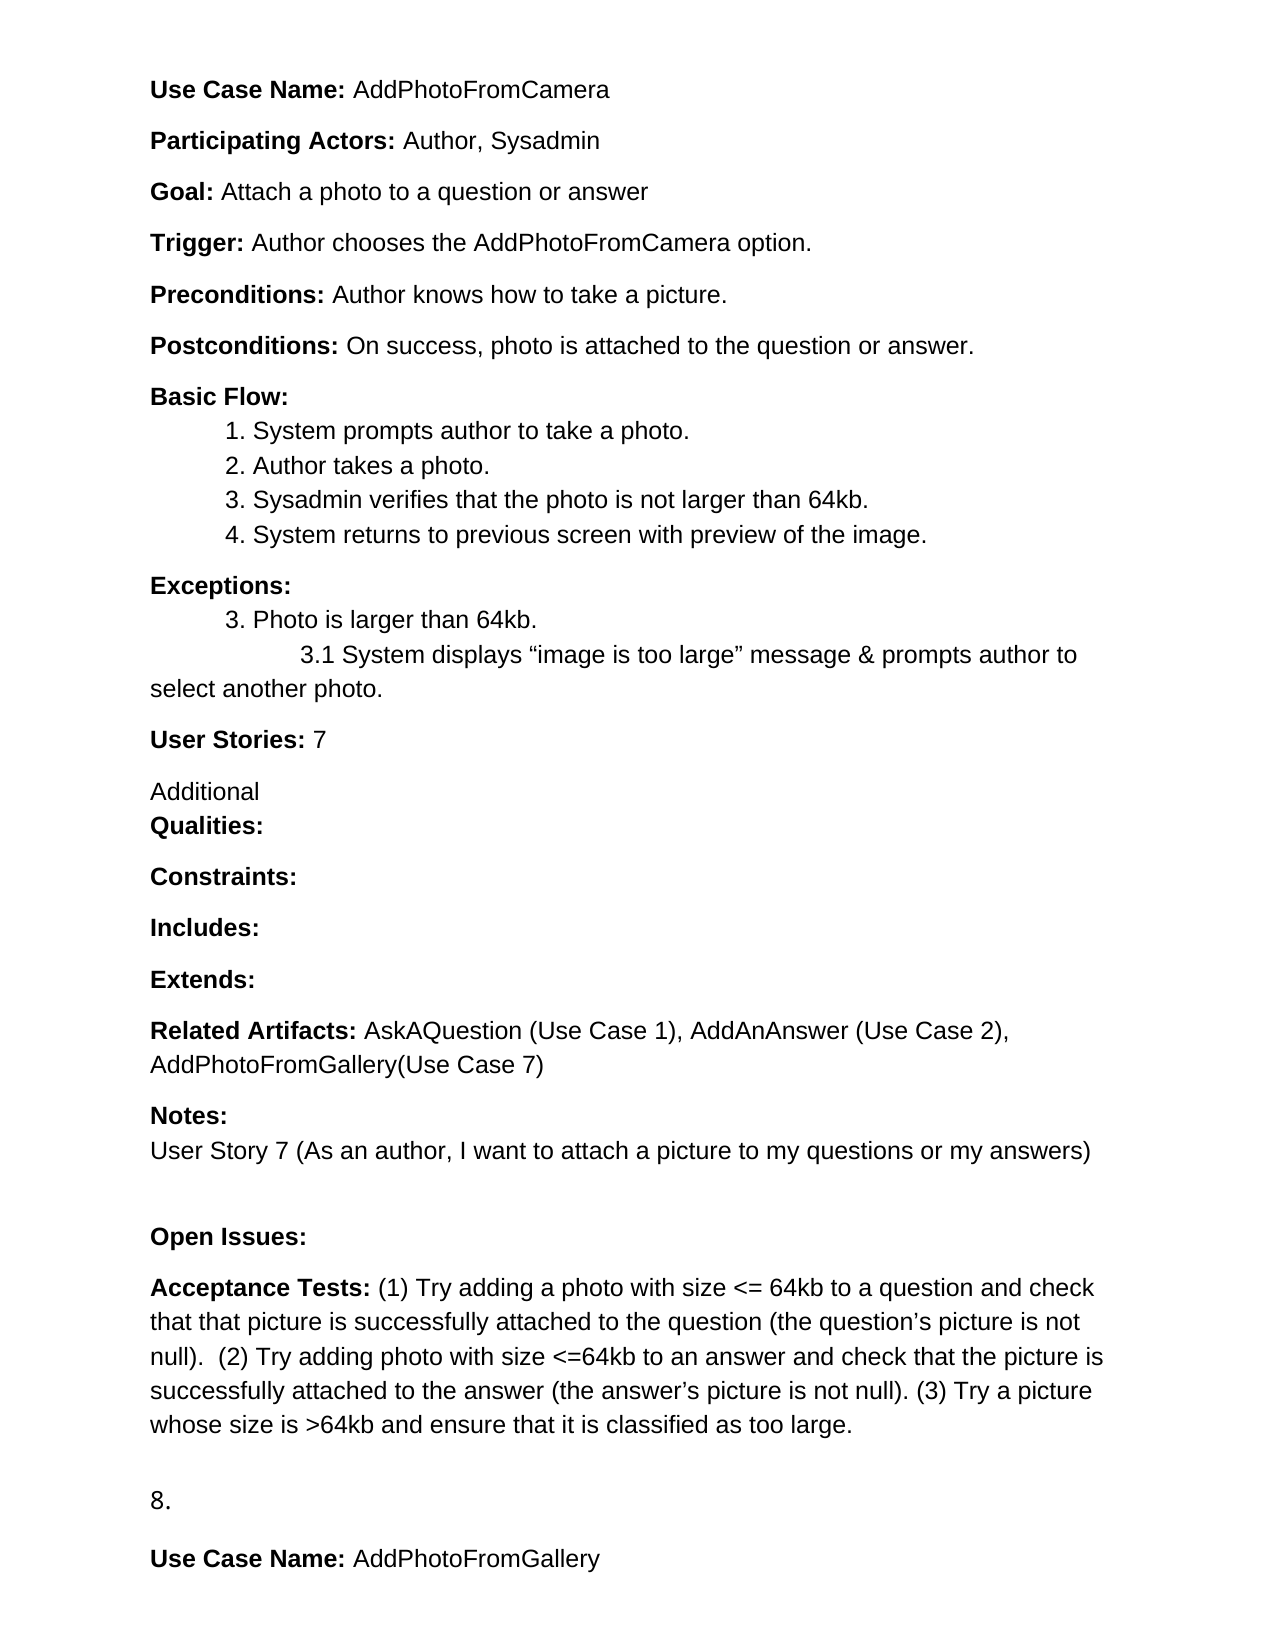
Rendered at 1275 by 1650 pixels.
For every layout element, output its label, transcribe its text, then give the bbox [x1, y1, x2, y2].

text Notes: User Story 7 (As an author, I want to attach a picture to my questions or my answers) [150, 1101, 1125, 1164]
text Goal: Attach a photo to a question or answer [150, 177, 1125, 206]
text Use Case Name: AddPhotoFromGallery [150, 1544, 1125, 1573]
text Related Artifacts: AskAQuestion (Use Case 1), AddAnAnswer (Use Case 2), AddPhotoFromGallery(Use Case 7) [150, 1016, 1125, 1079]
text Open Issues: [150, 1187, 1125, 1250]
text User Stories: 7 [150, 726, 1125, 754]
text Additional Qualities: [150, 777, 1125, 840]
text Trigger: Author chooses the AddPhotoFromCamera option. [150, 228, 1125, 257]
text Use Case Name: AddPhotoFromCamera [150, 75, 1125, 104]
text Basic Flow: 1. System prompts author to take a photo. 2. Author takes a photo. 3. Sysadmin verifies that the photo is not larger than 64kb. 4. System returns to previous screen with preview of the image. [150, 382, 1125, 548]
text Acceptance Tests: (1) Try adding a photo with size <= 64kb to a question and check that that picture is successfully attached to the question (the question’s picture is not null). (2) Try adding photo with size <=64kb to an answer and check that the picture is successfully attached to the answer (the answer’s picture is not null). (3) Try a picture whose size is >64kb and ensure that it is classified as too large. [150, 1273, 1125, 1439]
text Exceptions: 3. Photo is larger than 64kb. 3.1 System displays “image is too large” message & prompts author to select another photo. [150, 571, 1125, 703]
text Includes: [150, 913, 1125, 942]
text Postconditions: On success, photo is attached to the question or answer. [150, 331, 1125, 359]
text Preconditions: Author knows how to take a picture. [150, 279, 1125, 308]
text Constraints: [150, 862, 1125, 891]
text 8. [150, 1482, 1125, 1517]
text Extends: [150, 964, 1125, 993]
text Participating Actors: Author, Sysadmin [150, 126, 1125, 155]
